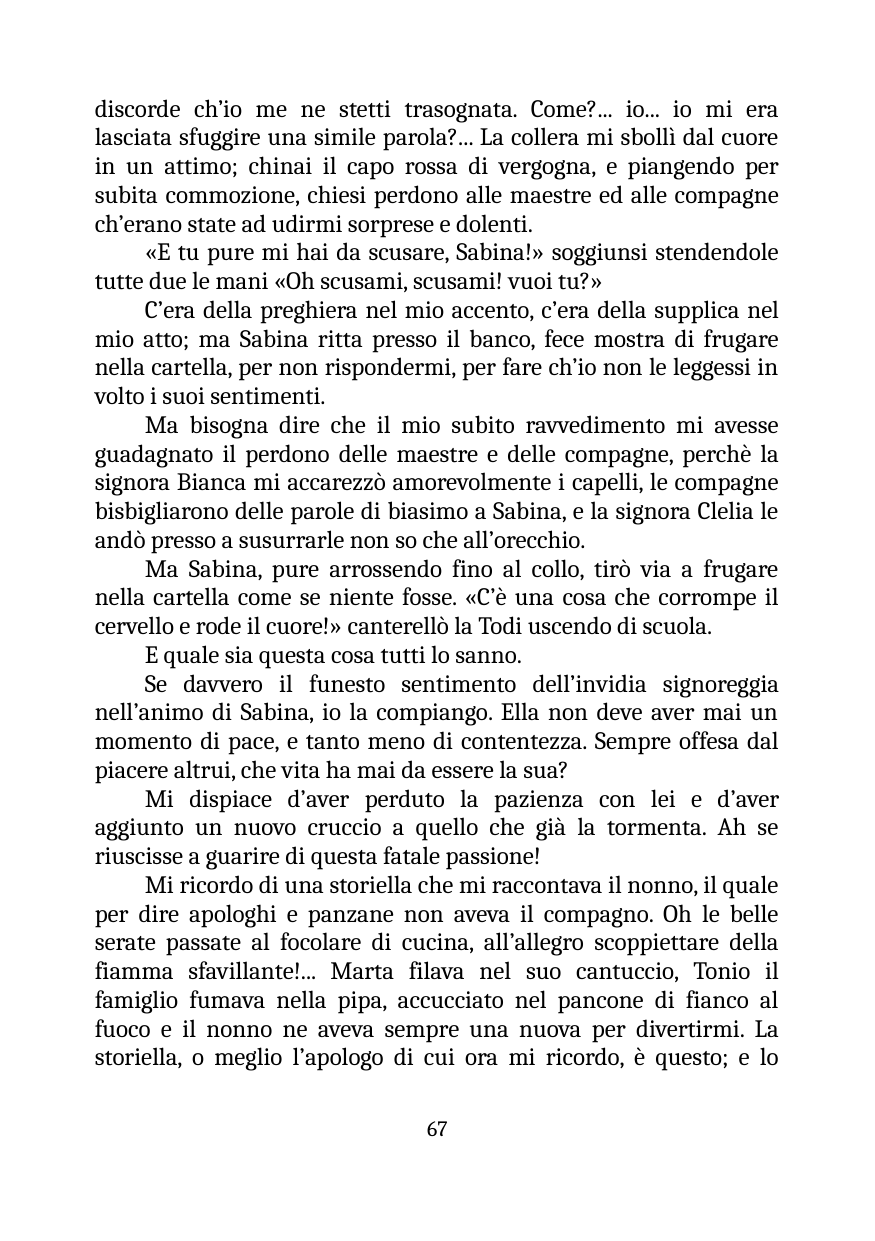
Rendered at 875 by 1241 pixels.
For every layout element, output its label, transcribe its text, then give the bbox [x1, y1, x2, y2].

text discorde ch’io me ne stetti trasognata. Come?... io... io mi era lasciata sfuggire una simile parola?... La collera mi sbollì dal cuore in un attimo; chinai il capo rossa di vergogna, e piangendo per subita commozione, chiesi perdono alle maestre ed alle compagne ch’erano state ad udirmi sorprese e dolenti. [94, 94, 779, 238]
text Se davvero il funesto sentimento dell’invidia signoreggia nell’animo di Sabina, io la compiango. Ella non deve aver mai un momento di pace, e tanto meno di contentezza. Sempre offesa dal piacere altrui, che vita ha mai da essere la sua? [94, 669, 779, 784]
text Ma Sabina, pure arrossendo fino al collo, tirò via a frugare nella cartella come se niente fosse. «C’è una cosa che corrompe il cervello e rode il cuore!» canterellò la Todi uscendo di scuola. [94, 554, 779, 641]
text Mi dispiace d’aver perduto la pazienza con lei e d’aver aggiunto un nuovo cruccio a quello che già la tormenta. Ah se riuscisse a guarire di questa fatale passione! [94, 784, 779, 871]
text C’era della preghiera nel mio accento, c’era della supplica nel mio atto; ma Sabina ritta presso il banco, fece mostra di frugare nella cartella, per non rispondermi, per fare ch’io non le leggessi in volto i suoi sentimenti. [94, 296, 779, 411]
text Ma bisogna dire che il mio subito ravvedimento mi avesse guadagnato il perdono delle maestre e delle compagne, perchè la signora Bianca mi accarezzò amorevolmente i capelli, le compagne bisbigliarono delle parole di biasimo a Sabina, e la signora Clelia le andò presso a susurrarle non so che all’orecchio. [94, 411, 779, 554]
text «E tu pure mi hai da scusare, Sabina!» soggiunsi stendendole tutte due le mani «Oh scusami, scusami! vuoi tu?» [94, 238, 779, 296]
text Mi ricordo di una storiella che mi raccontava il nonno, il quale per dire apologhi e panzane non aveva il compagno. Oh le belle serate passate al focolare di cucina, all’allegro scoppiettare della fiamma sfavillante!... Marta filava nel suo cantuccio, Tonio il famiglio fumava nella pipa, accucciato nel pancone di fianco al fuoco e il nonno ne aveva sempre una nuova per divertirmi. La storiella, o meglio l’apologo di cui ora mi ricordo, è questo; e lo [94, 871, 779, 1072]
text E quale sia questa cosa tutti lo sanno. [94, 641, 779, 669]
